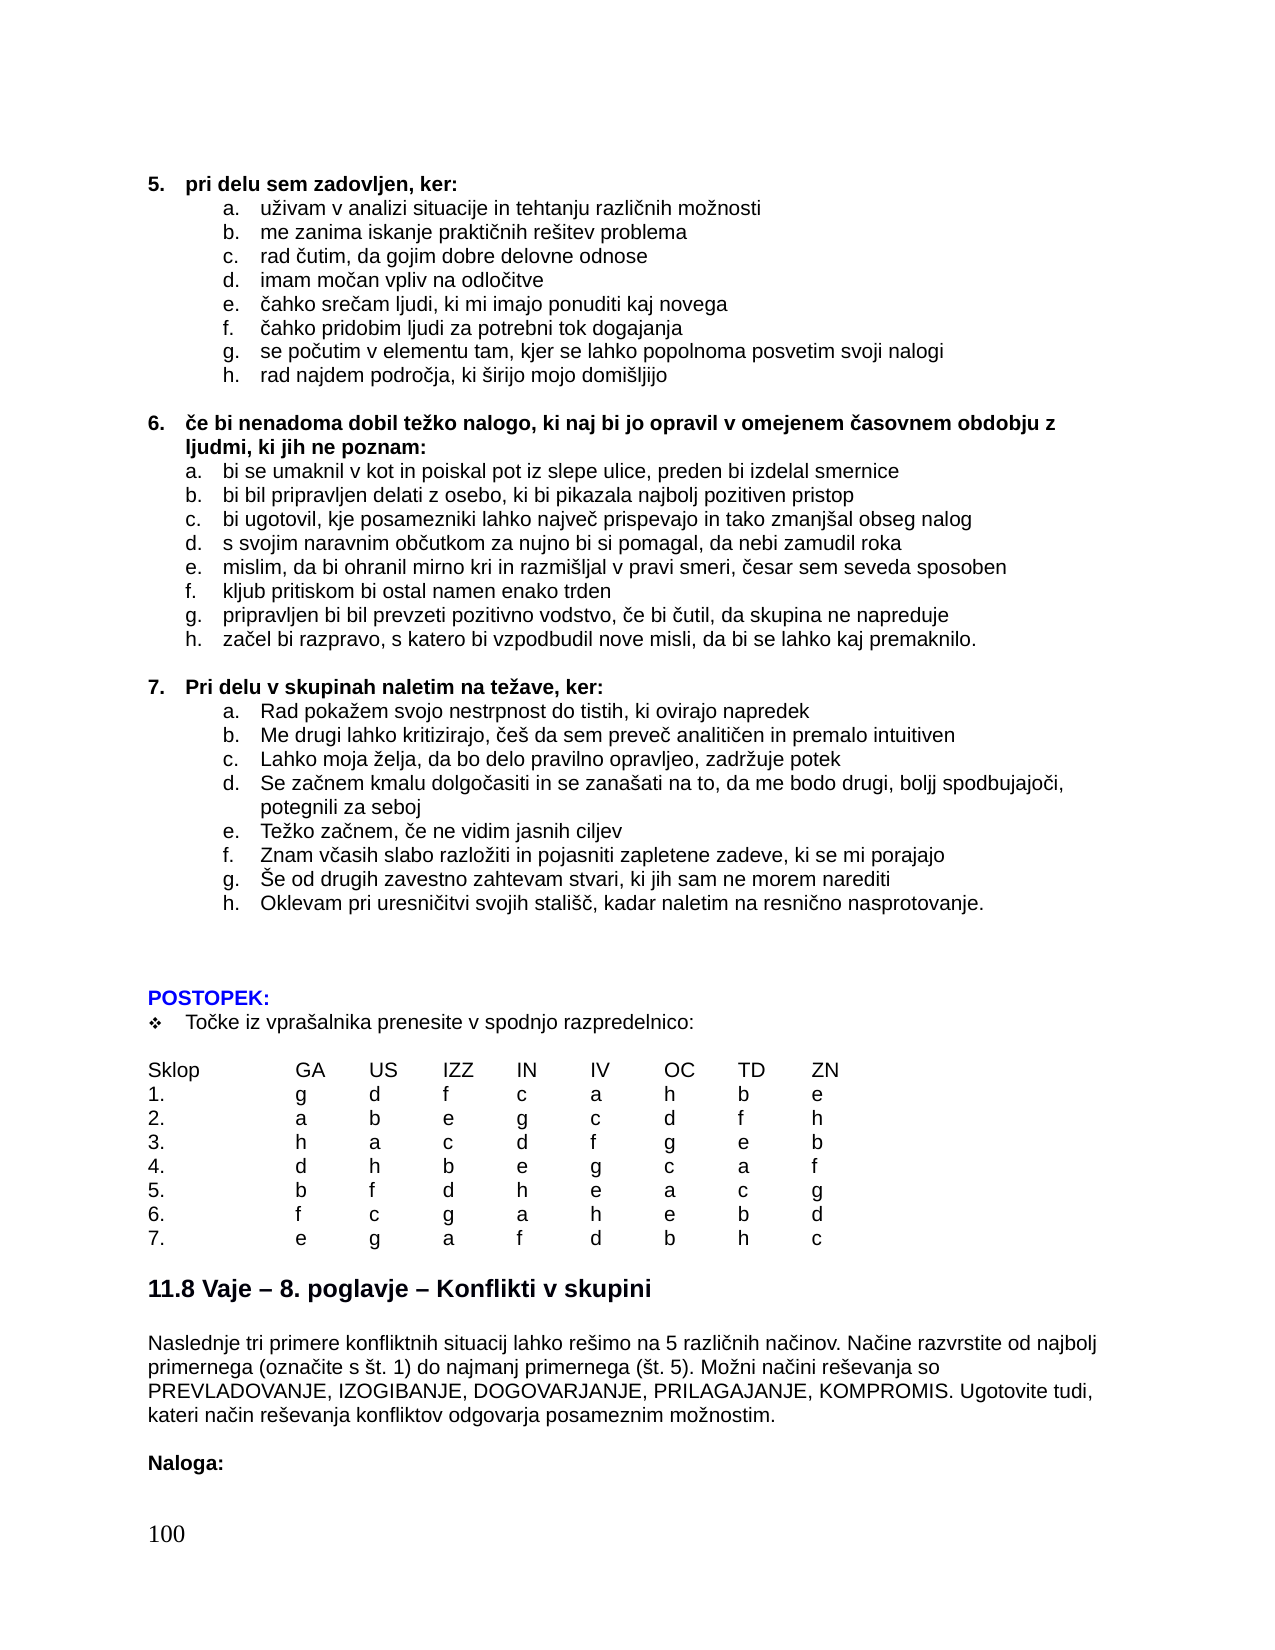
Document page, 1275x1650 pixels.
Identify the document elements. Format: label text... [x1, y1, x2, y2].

text Naslednje tri primere konfliktnih situacij lahko rešimo na 5 različnih načinov. Načine razvrstite od najbolj primernega (označite s št. 1) do najmanj primernega (št. 5). Možni načini reševanja so PREVLADOVANJE, IZOGIBANJE, DOGOVARJANJE, PRILAGAJANJE, KOMPROMIS. Ugotovite tudi, kateri način reševanja konfliktov odgovarja posameznim možnostim. [148, 1331, 1127, 1427]
text 1. g d f c a h b e [148, 1082, 1127, 1106]
text 4. d h b e g c a f [148, 1154, 1127, 1178]
list čahko pridobim ljudi za potrebni tok dogajanja [223, 315, 1127, 339]
list Točke iz vprašalnika prenesite v spodnjo razpredelnico: [148, 1010, 1127, 1034]
list bi bil pripravljen delati z osebo, ki bi pikazala najbolj pozitiven pristop [185, 483, 1127, 507]
text 5. b f d h e a c g [148, 1178, 1127, 1202]
list se počutim v elementu tam, kjer se lahko popolnoma posvetim svoji nalogi [223, 339, 1127, 363]
text 3. h a c d f g e b [148, 1130, 1127, 1154]
list mislim, da bi ohranil mirno kri in razmišljal v pravi smeri, česar sem seveda sposoben [185, 555, 1127, 579]
list Se začnem kmalu dolgočasiti in se zanašati na to, da me bodo drugi, boljj spodbujajoči, potegnili za seboj [223, 771, 1127, 818]
list Lahko moja želja, da bo delo pravilno opravljeo, zadržuje potek [223, 747, 1127, 771]
list uživam v analizi situacije in tehtanju različnih možnosti [223, 196, 1127, 219]
list Znam včasih slabo razložiti in pojasniti zapletene zadeve, ki se mi porajajo [223, 842, 1127, 866]
list začel bi razpravo, s katero bi vzpodbudil nove misli, da bi se lahko kaj premaknilo. [185, 627, 1127, 651]
list pri delu sem zadovljen, ker: [148, 172, 1127, 196]
text 6. f c g a h e b d [148, 1202, 1127, 1226]
list če bi nenadoma dobil težko nalogo, ki naj bi jo opravil v omejenem časovnem obdobju z ljudmi, ki jih ne poznam: [148, 411, 1127, 459]
list rad čutim, da gojim dobre delovne odnose [223, 243, 1127, 267]
list Težko začnem, če ne vidim jasnih ciljev [223, 818, 1127, 842]
subtitle 11.8 Vaje – 8. poglavje – Konflikti v skupini [148, 1274, 1127, 1302]
list me zanima iskanje praktičnih rešitev problema [223, 219, 1127, 243]
list bi se umaknil v kot in poiskal pot iz slepe ulice, preden bi izdelal smernice [185, 459, 1127, 483]
list kljub pritiskom bi ostal namen enako trden [185, 579, 1127, 603]
list Pri delu v skupinah naletim na težave, ker: [148, 675, 1127, 699]
list imam močan vpliv na odločitve [223, 267, 1127, 291]
list Rad pokažem svojo nestrpnost do tistih, ki ovirajo napredek [223, 699, 1127, 723]
text 2. a b e g c d f h [148, 1106, 1127, 1130]
text POSTOPEK: [148, 986, 1127, 1010]
list Me drugi lahko kritizirajo, češ da sem preveč analitičen in premalo intuitiven [223, 723, 1127, 747]
list Še od drugih zavestno zahtevam stvari, ki jih sam ne morem narediti [223, 866, 1127, 890]
text Sklop GA US IZZ IN IV OC TD ZN [148, 1058, 1127, 1082]
list s svojim naravnim občutkom za nujno bi si pomagal, da nebi zamudil roka [185, 531, 1127, 555]
list pripravljen bi bil prevzeti pozitivno vodstvo, če bi čutil, da skupina ne napreduje [185, 603, 1127, 627]
list čahko srečam ljudi, ki mi imajo ponuditi kaj novega [223, 291, 1127, 315]
text Naloga: [148, 1451, 1127, 1475]
list rad najdem področja, ki širijo mojo domišljijo [223, 363, 1127, 387]
text 7. e g a f d b h c [148, 1226, 1127, 1250]
list Oklevam pri uresničitvi svojih stališč, kadar naletim na resnično nasprotovanje. [223, 890, 1127, 914]
list bi ugotovil, kje posamezniki lahko največ prispevajo in tako zmanjšal obseg nalog [185, 507, 1127, 531]
